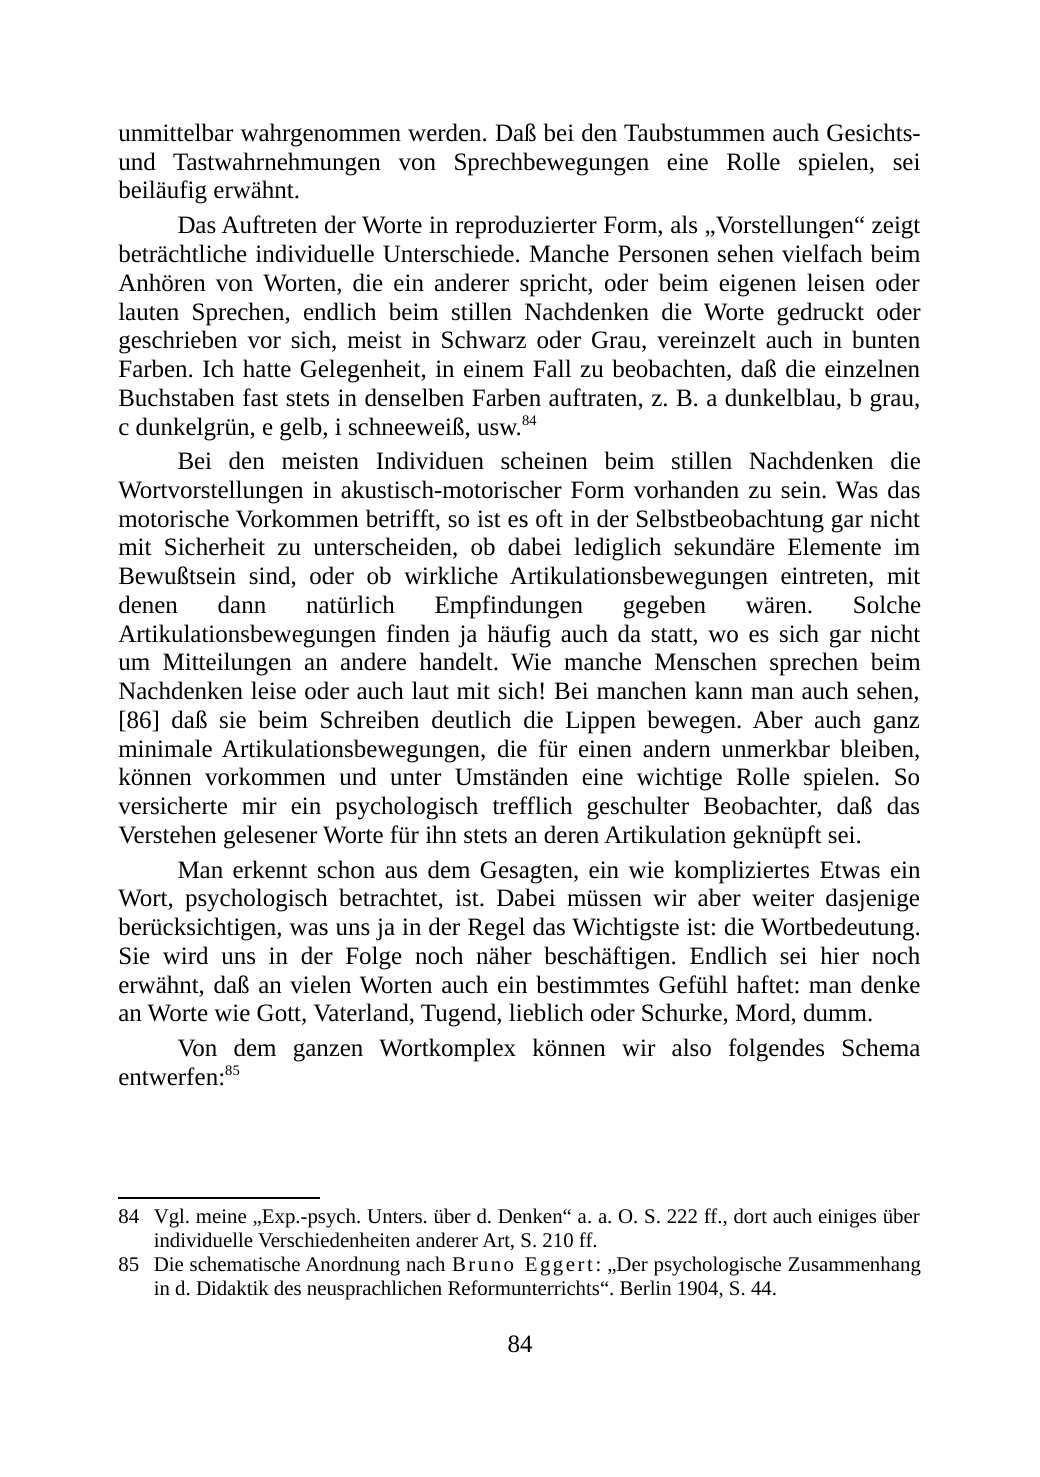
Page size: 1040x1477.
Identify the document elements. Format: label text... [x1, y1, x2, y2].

text Von dem ganzen Wortkomplex können wir also folgendes Schema entwerfen: [118, 1033, 921, 1091]
text Man erkennt schon aus dem Gesagten, ein wie kompliziertes Etwas ein Wort, psychologisch betrachtet, ist. Dabei müssen wir aber weiter dasjenige berücksichtigen, was uns ja in der Regel das Wichtigste ist: die Wortbedeutung. Sie wird uns in der Folge noch näher beschäftigen. Endlich sei hier noch erwähnt, daß an vielen Worten auch ein bestimmtes Gefühl haftet: man denke an Worte wie Gott, Vaterland, Tugend, lieblich oder Schurke, Mord, dumm. [118, 855, 921, 1027]
text Bei den meisten Individuen scheinen beim stillen Nachdenken die Wortvorstellungen in akustisch-motorischer Form vorhanden zu sein. Was das motorische Vorkommen betrifft, so ist es oft in der Selbstbeobachtung gar nicht mit Sicherheit zu unterscheiden, ob dabei lediglich sekundäre Elemente im Bewußtsein sind, oder ob wirkliche Artikulationsbewegungen eintreten, mit denen dann natürlich Empfindungen gegeben wären. Solche Artikulationsbewegungen finden ja häufig auch da statt, wo es sich gar nicht um Mitteilungen an andere handelt. Wie manche Menschen sprechen beim Nachdenken leise oder auch laut mit sich! Bei manchen kann man auch sehen, [86] daß sie beim Schreiben deutlich die Lippen bewegen. Aber auch ganz minimale Artikulationsbewegungen, die für einen andern unmerkbar bleiben, können vorkommen und unter Umständen eine wichtige Rolle spielen. So versicherte mir ein psychologisch trefflich geschulter Beobachter, daß das Verstehen gelesener Worte für ihn stets an deren Artikulation geknüpft sei. [118, 446, 921, 849]
text Vgl. meine „Exp.-psych. Unters. über d. Denken“ a. a. O. S. 222 ff., dort auch einiges über individuelle Verschiedenheiten anderer Art, S. 210 ff. [118, 1204, 921, 1252]
text unmittelbar wahrgenommen werden. Daß bei den Taubstummen auch Gesichts- und Tastwahrnehmungen von Sprechbewegungen eine Rolle spielen, sei beiläufig erwähnt. [118, 118, 921, 204]
text Die schematische Anordnung nach Bruno Eggert: „Der psychologische Zusammenhang in d. Didaktik des neusprachlichen Reformunterrichts“. Berlin 1904, S. 44. [118, 1252, 921, 1300]
text Das Auftreten der Worte in reproduzierter Form, als „Vorstellungen“ zeigt beträchtliche individuelle Unterschiede. Manche Personen sehen vielfach beim Anhören von Worten, die ein anderer spricht, oder beim eigenen leisen oder lauten Sprechen, endlich beim stillen Nachdenken die Worte gedruckt oder geschrieben vor sich, meist in Schwarz oder Grau, vereinzelt auch in bunten Farben. Ich hatte Gelegenheit, in einem Fall zu beobachten, daß die einzelnen Buchstaben fast stets in denselben Farben auftraten, z. B. a dunkelblau, b grau, c dunkelgrün, e gelb, i schneeweiß, usw. [118, 210, 921, 440]
